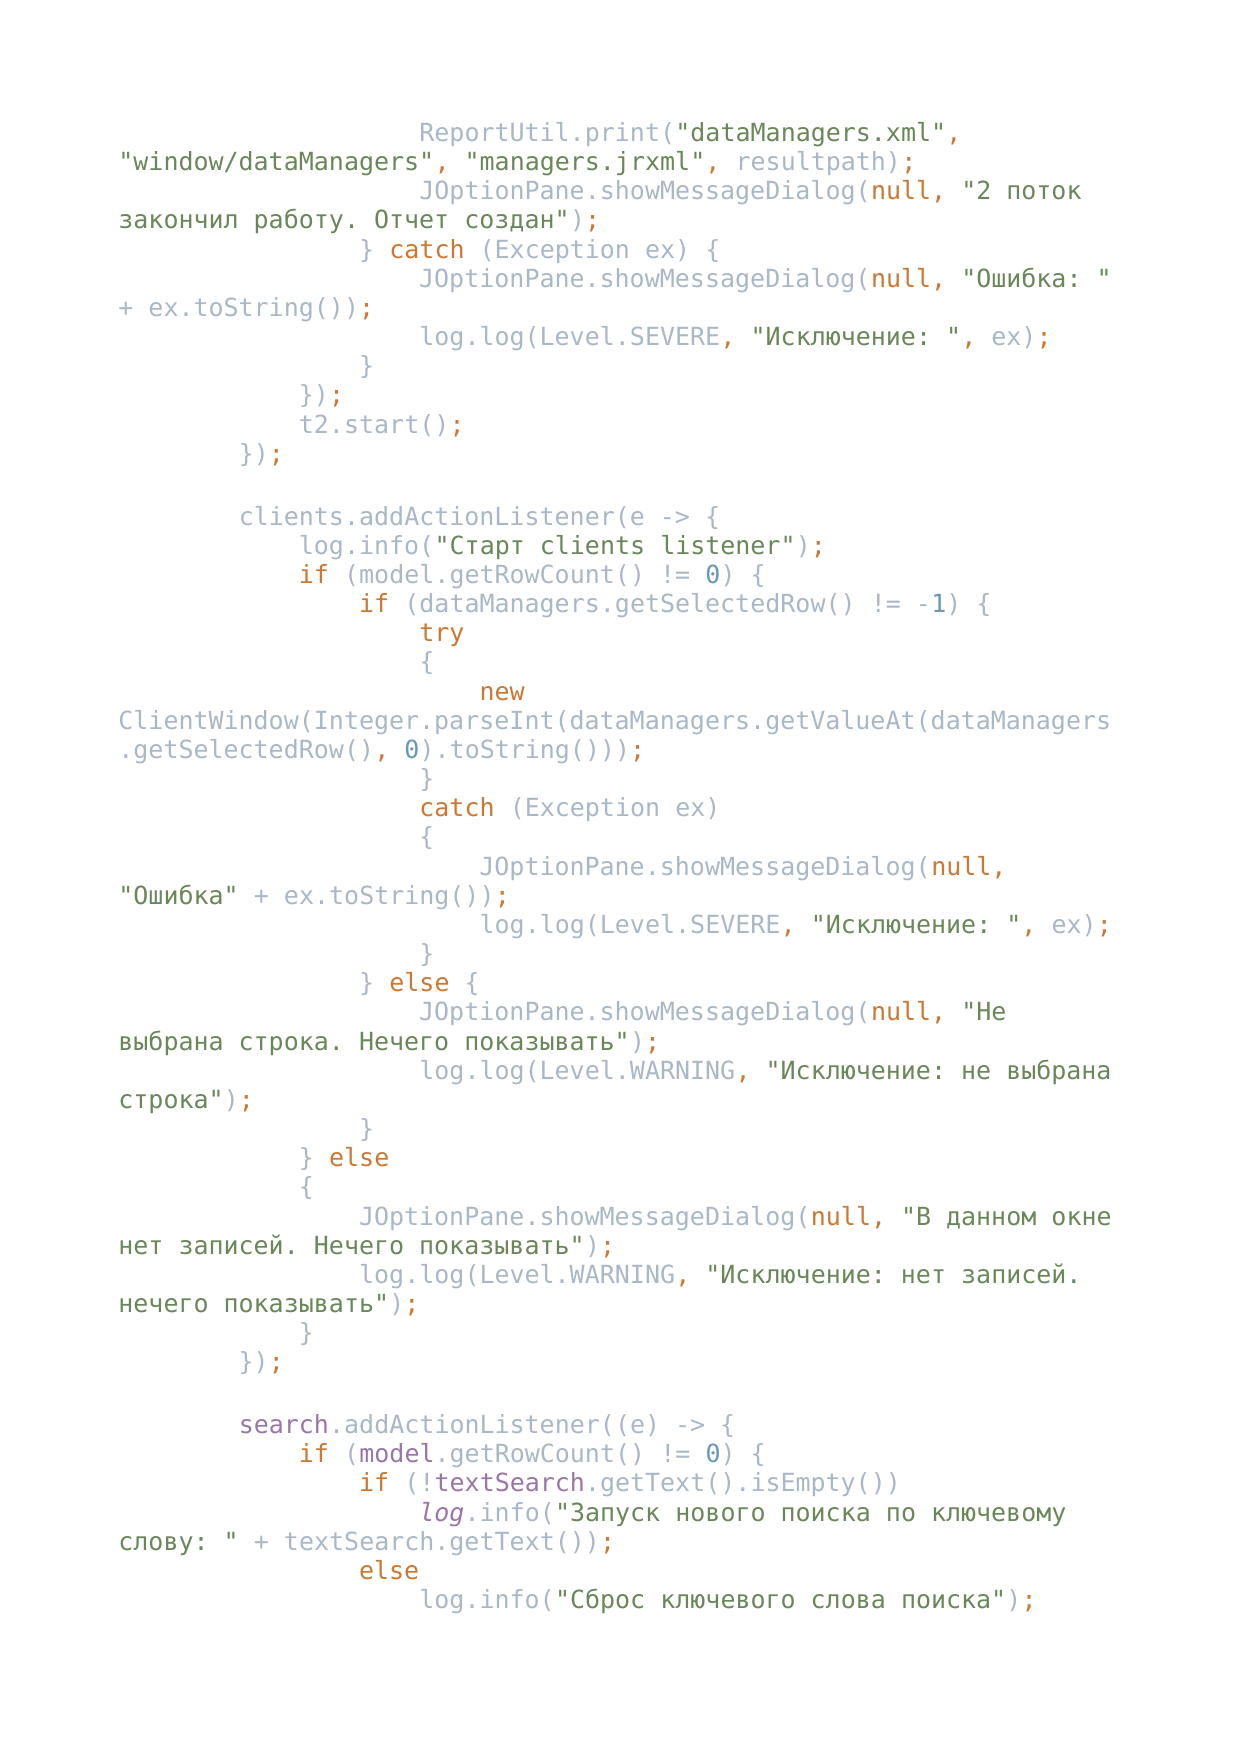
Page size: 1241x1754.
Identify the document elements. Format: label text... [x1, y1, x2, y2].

text ReportUtil.print("dataManagers.xml", "window/dataManagers", "managers.jrxml", resultpath); JOptionPane.showMessageDialog(null, "2 поток закончил работу. Отчет создан"); } catch (Exception ex) { JOptionPane.showMessageDialog(null, "Ошибка: " + ex.toString()); log.log(Level.SEVERE, "Исключение: ", ex); } }); t2.start(); }); clients.addActionListener(e -> { log.info("Старт clients listener"); if (model.getRowCount() != 0) { if (dataManagers.getSelectedRow() != -1) { try { new ClientWindow(Integer.parseInt(dataManagers.getValueAt(dataManagers.getSelectedRow(), 0).toString())); } catch (Exception ex) { JOptionPane.showMessageDialog(null, "Ошибка" + ex.toString()); log.log(Level.SEVERE, "Исключение: ", ex); } } else { JOptionPane.showMessageDialog(null, "Не выбрана строка. Нечего показывать"); log.log(Level.WARNING, "Исключение: не выбрана строка"); } } else { JOptionPane.showMessageDialog(null, "В данном окне нет записей. Нечего показывать"); log.log(Level.WARNING, "Исключение: нет записей. нечего показывать"); } }); search.addActionListener((e) -> { if (model.getRowCount() != 0) { if (!textSearch.getText().isEmpty()) log.info("Запуск нового поиска по ключевому слову: " + textSearch.getText()); else log.info("Сброс ключевого слова поиска"); [118, 118, 1122, 1614]
